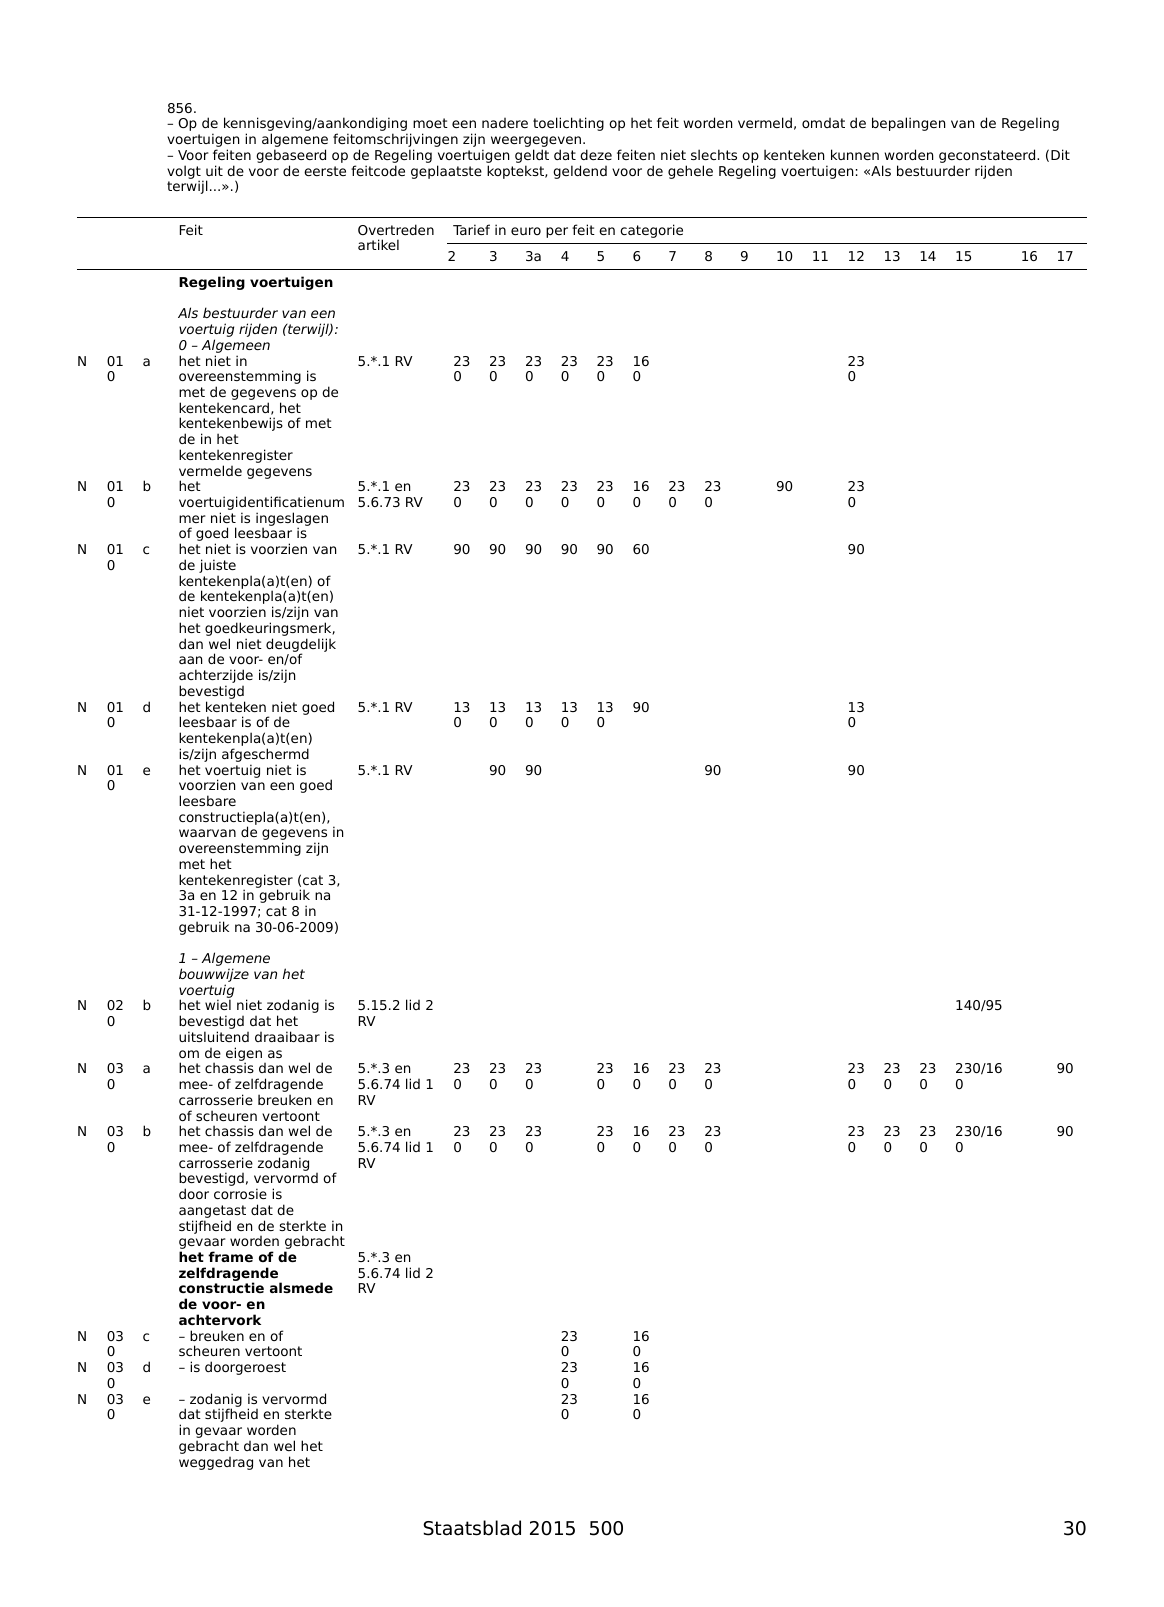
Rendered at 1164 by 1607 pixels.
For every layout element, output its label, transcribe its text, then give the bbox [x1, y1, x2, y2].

table_cell 130 [483, 699, 519, 762]
table_cell 130 [519, 699, 555, 762]
table_cell [877, 699, 913, 762]
table_cell 230 [841, 353, 877, 479]
table_cell 030 [101, 1391, 136, 1470]
table_cell 16 [1015, 244, 1051, 269]
table_cell [734, 306, 770, 338]
table_cell [877, 935, 913, 951]
table_cell 230 [841, 479, 877, 542]
table_cell 90 [698, 762, 734, 935]
table_cell [877, 1391, 913, 1470]
table_cell [519, 1391, 555, 1470]
table_cell 160 [626, 1329, 662, 1360]
table_cell N [77, 353, 101, 479]
table_cell 030 [101, 1360, 136, 1391]
table_cell N [77, 1329, 101, 1360]
table_cell 15 [949, 244, 1015, 269]
table_cell 17 [1051, 244, 1087, 269]
table_cell [841, 1391, 877, 1470]
table_cell 230 [913, 1124, 949, 1250]
table_cell [949, 1329, 1015, 1360]
table_cell [1051, 1250, 1087, 1328]
table_cell 030 [101, 1061, 136, 1124]
table_cell [519, 935, 555, 951]
table_cell [949, 762, 1015, 935]
table_cell [949, 353, 1015, 479]
table_cell [698, 1391, 734, 1470]
table_cell [698, 1250, 734, 1328]
table_cell [770, 935, 806, 951]
table_cell [913, 935, 949, 951]
table_cell [519, 1250, 555, 1328]
table_cell 5.*.1 RV [352, 699, 447, 762]
table_cell [483, 306, 519, 338]
table_cell – breuken en of scheuren vertoont [172, 1329, 352, 1360]
table_cell [77, 306, 101, 338]
table_cell [77, 951, 101, 998]
table_cell [136, 290, 172, 306]
table_cell [1051, 542, 1087, 699]
table_cell [949, 951, 1015, 998]
table_cell [591, 762, 626, 935]
table_cell [447, 1360, 483, 1391]
table_cell [949, 306, 1015, 338]
table_cell [1051, 951, 1087, 998]
table_cell [519, 951, 555, 998]
table_cell [136, 935, 172, 951]
table_cell [698, 306, 734, 338]
table_cell [1051, 306, 1087, 338]
table_cell [101, 270, 136, 290]
table_cell [734, 338, 770, 353]
table_cell [101, 951, 136, 998]
table_cell [949, 935, 1015, 951]
table_cell 230 [555, 1329, 591, 1360]
table_cell [662, 338, 698, 353]
table_cell 5.*.3 en 5.6.74 lid 1 RV [352, 1124, 447, 1250]
table_cell [519, 306, 555, 338]
table_cell 90 [447, 542, 483, 699]
table_cell [1051, 270, 1087, 290]
table_cell [1015, 935, 1051, 951]
table_cell [77, 100, 101, 116]
table_cell [626, 270, 662, 290]
table_cell [519, 1329, 555, 1360]
table_cell [136, 1250, 172, 1328]
table_cell 9 [734, 244, 770, 269]
table_cell [555, 1061, 591, 1124]
table_header Overtreden artikel [352, 218, 447, 269]
table_cell [1015, 951, 1051, 998]
table_cell [913, 338, 949, 353]
table_cell [806, 1250, 841, 1328]
table_cell [352, 338, 447, 353]
table_cell [913, 270, 949, 290]
table_cell 1 – Algemene bouwwijze van het voertuig [172, 951, 352, 998]
table_cell [806, 270, 841, 290]
table_cell het niet is voorzien van de juiste kentekenpla(a)t(en) of de kentekenpla(a)t(en) niet voorzien is/zijn van het goedkeuringsmerk, dan wel niet deugdelijk aan de voor- en/of achterzijde is/zijn bevestigd [172, 542, 352, 699]
table_cell [626, 1250, 662, 1328]
table_cell b [136, 1124, 172, 1250]
table_cell [77, 1250, 101, 1328]
table_cell 2 [447, 244, 483, 269]
table_cell [1051, 290, 1087, 306]
table_cell [172, 935, 352, 951]
table_cell [483, 1391, 519, 1470]
table_cell [662, 951, 698, 998]
table_cell [662, 998, 698, 1061]
table_cell 030 [101, 1329, 136, 1360]
table_cell [447, 1250, 483, 1328]
table_cell [877, 1360, 913, 1391]
table_cell 6 [626, 244, 662, 269]
table_cell [841, 290, 877, 306]
table_cell [172, 290, 352, 306]
table_cell [483, 290, 519, 306]
table_cell [734, 353, 770, 479]
table_cell [734, 951, 770, 998]
table_cell [806, 290, 841, 306]
table_cell [913, 1250, 949, 1328]
table_cell [483, 951, 519, 998]
table_cell b [136, 479, 172, 542]
table_cell [483, 935, 519, 951]
table_cell 230 [447, 479, 483, 542]
table_cell 230 [841, 1061, 877, 1124]
table_cell het kenteken niet goed leesbaar is of de kentekenpla(a)t(en) is/zijn afgeschermd [172, 699, 352, 762]
table_cell [877, 1250, 913, 1328]
table_cell 90 [483, 542, 519, 699]
table_cell 230 [555, 353, 591, 479]
table_header [136, 218, 172, 269]
table_cell [806, 1391, 841, 1470]
table_cell [770, 353, 806, 479]
table_cell [806, 998, 841, 1061]
table_cell 230 [483, 479, 519, 542]
table_cell [770, 1391, 806, 1470]
table_cell 3 [483, 244, 519, 269]
table_cell 0 – Algemeen [172, 338, 352, 353]
table_cell 160 [626, 1061, 662, 1124]
table_cell [770, 951, 806, 998]
table_cell 230 [698, 479, 734, 542]
table_cell [591, 998, 626, 1061]
table_cell [591, 1329, 626, 1360]
table_cell 230 [877, 1061, 913, 1124]
table_cell [1051, 935, 1087, 951]
table_cell 230 [447, 1124, 483, 1250]
table_cell [734, 1329, 770, 1360]
table_cell [483, 1360, 519, 1391]
table_cell [806, 951, 841, 998]
table_cell [447, 306, 483, 338]
table_cell 230/160 [949, 1061, 1015, 1124]
table_cell [698, 951, 734, 998]
table_cell [877, 479, 913, 542]
table_cell 90 [1051, 1124, 1087, 1250]
table_cell [770, 1061, 806, 1124]
table_cell [770, 1250, 806, 1328]
table_cell [949, 338, 1015, 353]
table_cell [841, 1329, 877, 1360]
table_cell [101, 290, 136, 306]
table_cell 160 [626, 353, 662, 479]
table_cell [1015, 353, 1051, 479]
table_cell [806, 542, 841, 699]
table_cell 230 [519, 353, 555, 479]
table_cell [1015, 1391, 1051, 1470]
table_cell [877, 762, 913, 935]
table_cell [698, 270, 734, 290]
table_cell 230 [662, 1124, 698, 1250]
table_cell [591, 338, 626, 353]
table_cell 230 [698, 1124, 734, 1250]
table_cell [877, 951, 913, 998]
table_cell [806, 1329, 841, 1360]
table_cell 90 [483, 762, 519, 935]
table_cell [483, 1250, 519, 1328]
table_cell [877, 290, 913, 306]
table_cell 90 [841, 762, 877, 935]
table_cell [949, 1250, 1015, 1328]
table_cell [591, 270, 626, 290]
table_cell [352, 1391, 447, 1470]
table_cell [626, 951, 662, 998]
table_cell N [77, 542, 101, 699]
table_cell [913, 542, 949, 699]
table_cell [770, 998, 806, 1061]
table_cell 230 [913, 1061, 949, 1124]
table_cell 90 [555, 542, 591, 699]
table_cell [913, 951, 949, 998]
table_cell [662, 542, 698, 699]
table_cell 160 [626, 1391, 662, 1470]
table_cell [662, 1391, 698, 1470]
table_cell 4 [555, 244, 591, 269]
table_cell [101, 1250, 136, 1328]
table_cell [734, 1391, 770, 1470]
table_cell [352, 951, 447, 998]
table_cell 10 [770, 244, 806, 269]
table_cell [662, 290, 698, 306]
table_cell [662, 699, 698, 762]
table_cell [841, 306, 877, 338]
table_cell 130 [447, 699, 483, 762]
table_cell [913, 1391, 949, 1470]
table_cell [949, 479, 1015, 542]
table_cell 5.*.1 en 5.6.73 RV [352, 479, 447, 542]
table_cell N [77, 1124, 101, 1250]
table_cell [125, 148, 161, 195]
table_cell 010 [101, 479, 136, 542]
table_cell [1051, 762, 1087, 935]
table_cell [1015, 1329, 1051, 1360]
table_cell [1015, 290, 1051, 306]
table_cell 030 [101, 1124, 136, 1250]
table_cell [662, 1329, 698, 1360]
table_cell [352, 270, 447, 290]
table_cell – Voor feiten gebaseerd op de Regeling voertuigen geldt dat deze feiten niet slechts op kenteken kunnen worden geconstateerd. (Dit volgt uit de voor de eerste feitcode geplaatste koptekst, geldend voor de gehele Regeling voertuigen: «Als bestuurder rijden terwijl...».) [161, 148, 1087, 195]
table_cell 230 [447, 353, 483, 479]
table_cell 160 [626, 479, 662, 542]
table_cell [483, 1329, 519, 1360]
table_cell [447, 762, 483, 935]
table_cell [770, 290, 806, 306]
table_cell [734, 1360, 770, 1391]
table_cell [447, 998, 483, 1061]
table_cell [1015, 479, 1051, 542]
table_cell 5.*.3 en 5.6.74 lid 2 RV [352, 1250, 447, 1328]
table_cell – Op de kennisgeving/aankondiging moet een nadere toelichting op het feit worden vermeld, omdat de bepalingen van de Regeling voertuigen in algemene feitomschrijvingen zijn weergegeven. [161, 116, 1087, 148]
table_cell a [136, 1061, 172, 1124]
table_cell [626, 306, 662, 338]
table_cell [698, 699, 734, 762]
table_cell 12 [841, 244, 877, 269]
table_cell d [136, 1360, 172, 1391]
table_cell [77, 290, 101, 306]
table_cell [806, 1124, 841, 1250]
table_cell 020 [101, 998, 136, 1061]
table_cell 230 [555, 479, 591, 542]
table_cell [949, 270, 1015, 290]
table_cell [483, 270, 519, 290]
table_cell [770, 542, 806, 699]
table_cell 90 [841, 542, 877, 699]
table_cell 856. [161, 100, 1087, 116]
table_cell 230 [519, 479, 555, 542]
table_cell a [136, 353, 172, 479]
table_cell 230 [447, 1061, 483, 1124]
table_cell [698, 542, 734, 699]
table_header [101, 218, 136, 269]
table_cell [125, 100, 161, 116]
table_cell N [77, 762, 101, 935]
table_cell [101, 116, 125, 148]
table_cell [1015, 306, 1051, 338]
table_cell 130 [841, 699, 877, 762]
table_cell [734, 935, 770, 951]
table_cell 230 [483, 353, 519, 479]
table_cell [626, 762, 662, 935]
table_cell 140/95 [949, 998, 1015, 1061]
table_cell [1051, 1391, 1087, 1470]
table_cell [519, 1360, 555, 1391]
table_cell – zodanig is vervormd dat stijfheid en sterkte in gevaar worden gebracht dan wel het weggedrag van het [172, 1391, 352, 1470]
table_cell [77, 116, 101, 148]
table_cell [136, 306, 172, 338]
table_cell 7 [662, 244, 698, 269]
table_cell [591, 290, 626, 306]
table_cell [555, 935, 591, 951]
table_cell 230 [591, 1124, 626, 1250]
table_cell 230 [662, 1061, 698, 1124]
table_cell [877, 1329, 913, 1360]
table_cell [913, 1329, 949, 1360]
table_cell 90 [1051, 1061, 1087, 1124]
table_cell [136, 951, 172, 998]
table_cell [1051, 1329, 1087, 1360]
table_cell 5.*.3 en 5.6.74 lid 1 RV [352, 1061, 447, 1124]
table_cell [806, 353, 841, 479]
table_cell d [136, 699, 172, 762]
table_cell 230 [698, 1061, 734, 1124]
table_cell [662, 353, 698, 479]
table_cell 230 [555, 1391, 591, 1470]
table_cell [77, 935, 101, 951]
table_cell [841, 270, 877, 290]
table_cell [770, 306, 806, 338]
table_cell [555, 270, 591, 290]
table_cell [101, 100, 125, 116]
table_cell [555, 951, 591, 998]
table_cell [77, 270, 101, 290]
table_cell 230 [591, 353, 626, 479]
table_cell [877, 998, 913, 1061]
table_cell b [136, 998, 172, 1061]
table_cell 010 [101, 542, 136, 699]
table_cell [352, 1360, 447, 1391]
table_cell [949, 290, 1015, 306]
table_cell [591, 306, 626, 338]
table_cell [877, 353, 913, 479]
table_cell [591, 951, 626, 998]
table_cell [591, 935, 626, 951]
table_cell [770, 1329, 806, 1360]
table_cell [734, 998, 770, 1061]
table_cell [806, 338, 841, 353]
table_cell [806, 1360, 841, 1391]
table_cell het chassis dan wel de mee- of zelfdragende carrosserie zodanig bevestigd, vervormd of door corrosie is aangetast dat de stijfheid en de sterkte in gevaar worden gebracht [172, 1124, 352, 1250]
table_cell 90 [591, 542, 626, 699]
table_cell [662, 762, 698, 935]
table_cell 60 [626, 542, 662, 699]
table_cell [1015, 762, 1051, 935]
table_cell [770, 699, 806, 762]
table_cell 130 [555, 699, 591, 762]
table_cell [555, 338, 591, 353]
table_cell N [77, 1360, 101, 1391]
table_cell [1051, 353, 1087, 479]
table_cell [841, 338, 877, 353]
table_cell 14 [913, 244, 949, 269]
table_cell [949, 699, 1015, 762]
table_cell het niet in overeenstemming is met de gegevens op de kentekencard, het kentekenbewijs of met de in het kentekenregister vermelde gegevens [172, 353, 352, 479]
table_cell [555, 306, 591, 338]
table_cell [626, 998, 662, 1061]
table_cell 230 [519, 1124, 555, 1250]
table_cell [662, 306, 698, 338]
table_cell [101, 338, 136, 353]
table_cell [352, 935, 447, 951]
table_cell c [136, 1329, 172, 1360]
table_cell [519, 338, 555, 353]
table_cell [555, 762, 591, 935]
table_cell [591, 1360, 626, 1391]
table_cell [136, 270, 172, 290]
table_cell [698, 1360, 734, 1391]
table_cell c [136, 542, 172, 699]
table_cell [841, 1360, 877, 1391]
table_cell [806, 1061, 841, 1124]
table_cell [1051, 338, 1087, 353]
table_cell [913, 998, 949, 1061]
table_cell [662, 270, 698, 290]
table_cell N [77, 1061, 101, 1124]
table_cell 230 [483, 1061, 519, 1124]
table_header Tarief in euro per feit en categorie [447, 218, 1087, 243]
table_cell [447, 270, 483, 290]
table_cell [1015, 1061, 1051, 1124]
table_cell Als bestuurder van een voertuig rijden (terwijl): [172, 306, 352, 338]
table_cell [770, 1124, 806, 1250]
table_cell [662, 935, 698, 951]
table_cell [698, 338, 734, 353]
table_cell [555, 290, 591, 306]
table_cell [841, 935, 877, 951]
table_cell [1015, 1360, 1051, 1391]
table_cell [555, 1250, 591, 1328]
table_cell 13 [877, 244, 913, 269]
table_cell [591, 1250, 626, 1328]
table_cell [770, 338, 806, 353]
table_cell [770, 270, 806, 290]
table_cell [519, 290, 555, 306]
table_cell [555, 998, 591, 1061]
table_cell [734, 479, 770, 542]
table_cell [913, 353, 949, 479]
table_cell [806, 935, 841, 951]
table_cell [734, 1061, 770, 1124]
table_cell [806, 306, 841, 338]
table_cell [949, 1391, 1015, 1470]
table_cell [483, 338, 519, 353]
table_cell [626, 935, 662, 951]
table_cell 230 [591, 1061, 626, 1124]
table_cell [77, 338, 101, 353]
table_cell [1051, 699, 1087, 762]
table_cell [626, 338, 662, 353]
table_cell [913, 306, 949, 338]
table_cell 11 [806, 244, 841, 269]
table_cell [698, 290, 734, 306]
table_cell [913, 699, 949, 762]
table_cell 230 [841, 1124, 877, 1250]
table_cell [877, 270, 913, 290]
table_cell [1015, 998, 1051, 1061]
table_cell 8 [698, 244, 734, 269]
table_cell 90 [519, 542, 555, 699]
table_cell [734, 762, 770, 935]
table_cell 160 [626, 1360, 662, 1391]
table_cell [1015, 699, 1051, 762]
table_cell 130 [591, 699, 626, 762]
table_cell 5 [591, 244, 626, 269]
table_cell het wiel niet zodanig is bevestigd dat het uitsluitend draaibaar is om de eigen as [172, 998, 352, 1061]
table_cell N [77, 1391, 101, 1470]
table_cell [483, 998, 519, 1061]
table_cell [841, 998, 877, 1061]
table_cell [352, 290, 447, 306]
table_cell [770, 1360, 806, 1391]
table_cell [698, 935, 734, 951]
table_cell [1015, 338, 1051, 353]
table_cell [77, 148, 101, 195]
table_cell [1051, 479, 1087, 542]
table_cell [447, 290, 483, 306]
table_cell [519, 270, 555, 290]
table_cell [662, 1250, 698, 1328]
table_cell 5.15.2 lid 2 RV [352, 998, 447, 1061]
table_cell [352, 1329, 447, 1360]
table_cell 5.*.1 RV [352, 762, 447, 935]
table_cell [447, 935, 483, 951]
table_cell het frame of de zelfdragende constructie alsmede de voor- en achtervork [172, 1250, 352, 1328]
table_cell [698, 1329, 734, 1360]
table_cell [447, 338, 483, 353]
table_cell [734, 270, 770, 290]
table_cell [913, 1360, 949, 1391]
table_cell [1051, 998, 1087, 1061]
table_cell [734, 1124, 770, 1250]
table_cell 230 [483, 1124, 519, 1250]
table_cell 010 [101, 699, 136, 762]
table_cell het chassis dan wel de mee- of zelfdragende carrosserie breuken en of scheuren vertoont [172, 1061, 352, 1124]
table_cell [101, 935, 136, 951]
table_cell [698, 353, 734, 479]
table_cell [519, 998, 555, 1061]
table_cell [591, 1391, 626, 1470]
table_cell 3a [519, 244, 555, 269]
table_cell [913, 290, 949, 306]
table_cell 230 [662, 479, 698, 542]
table_cell [1015, 270, 1051, 290]
table_cell [662, 1360, 698, 1391]
table_cell [447, 951, 483, 998]
table_cell [841, 1250, 877, 1328]
table_cell [626, 290, 662, 306]
table_cell het voertuig niet is voorzien van een goed leesbare constructiepla(a)t(en), waarvan de gegevens in overeenstemming zijn met het kentekenregister (cat 3, 3a en 12 in gebruik na 31-12-1997; cat 8 in gebruik na 30-06-2009) [172, 762, 352, 935]
table_cell 160 [626, 1124, 662, 1250]
table_cell [136, 338, 172, 353]
table_cell [734, 542, 770, 699]
table_cell [125, 116, 161, 148]
table_cell 230 [519, 1061, 555, 1124]
table_cell [877, 306, 913, 338]
table_cell 230 [591, 479, 626, 542]
table_cell 010 [101, 762, 136, 935]
table_cell [877, 542, 913, 699]
table_header Feit [172, 218, 352, 269]
table_cell [734, 290, 770, 306]
table_cell [949, 542, 1015, 699]
table_cell N [77, 699, 101, 762]
table_cell [770, 762, 806, 935]
table_cell [841, 951, 877, 998]
table_cell [1051, 1360, 1087, 1391]
table_cell [447, 1391, 483, 1470]
table_cell [949, 1360, 1015, 1391]
table_cell 230 [877, 1124, 913, 1250]
table_cell 230 [555, 1360, 591, 1391]
table_cell Regeling voertuigen [172, 270, 352, 290]
table_cell e [136, 762, 172, 935]
table_cell [806, 479, 841, 542]
table_cell [734, 699, 770, 762]
table_cell [913, 479, 949, 542]
table_cell [447, 1329, 483, 1360]
table_cell 90 [770, 479, 806, 542]
table_cell [101, 306, 136, 338]
table_cell N [77, 479, 101, 542]
table_cell 90 [519, 762, 555, 935]
table_header [77, 218, 101, 269]
table_cell 90 [626, 699, 662, 762]
table_cell [734, 1250, 770, 1328]
table_cell [1015, 1250, 1051, 1328]
table_cell [352, 306, 447, 338]
table_cell [698, 998, 734, 1061]
table_cell [555, 1124, 591, 1250]
table_cell N [77, 998, 101, 1061]
table_cell 230/160 [949, 1124, 1015, 1250]
table_cell – is doorgeroest [172, 1360, 352, 1391]
table_cell [1015, 542, 1051, 699]
table_cell [806, 699, 841, 762]
table_cell [1015, 1124, 1051, 1250]
table_cell [913, 762, 949, 935]
table_cell [101, 148, 125, 195]
table_cell het voertuigidentificatienummer niet is ingeslagen of goed leesbaar is [172, 479, 352, 542]
table_cell 010 [101, 353, 136, 479]
table_cell e [136, 1391, 172, 1470]
table_cell 5.*.1 RV [352, 353, 447, 479]
table_cell 5.*.1 RV [352, 542, 447, 699]
table_cell [806, 762, 841, 935]
table_cell [877, 338, 913, 353]
